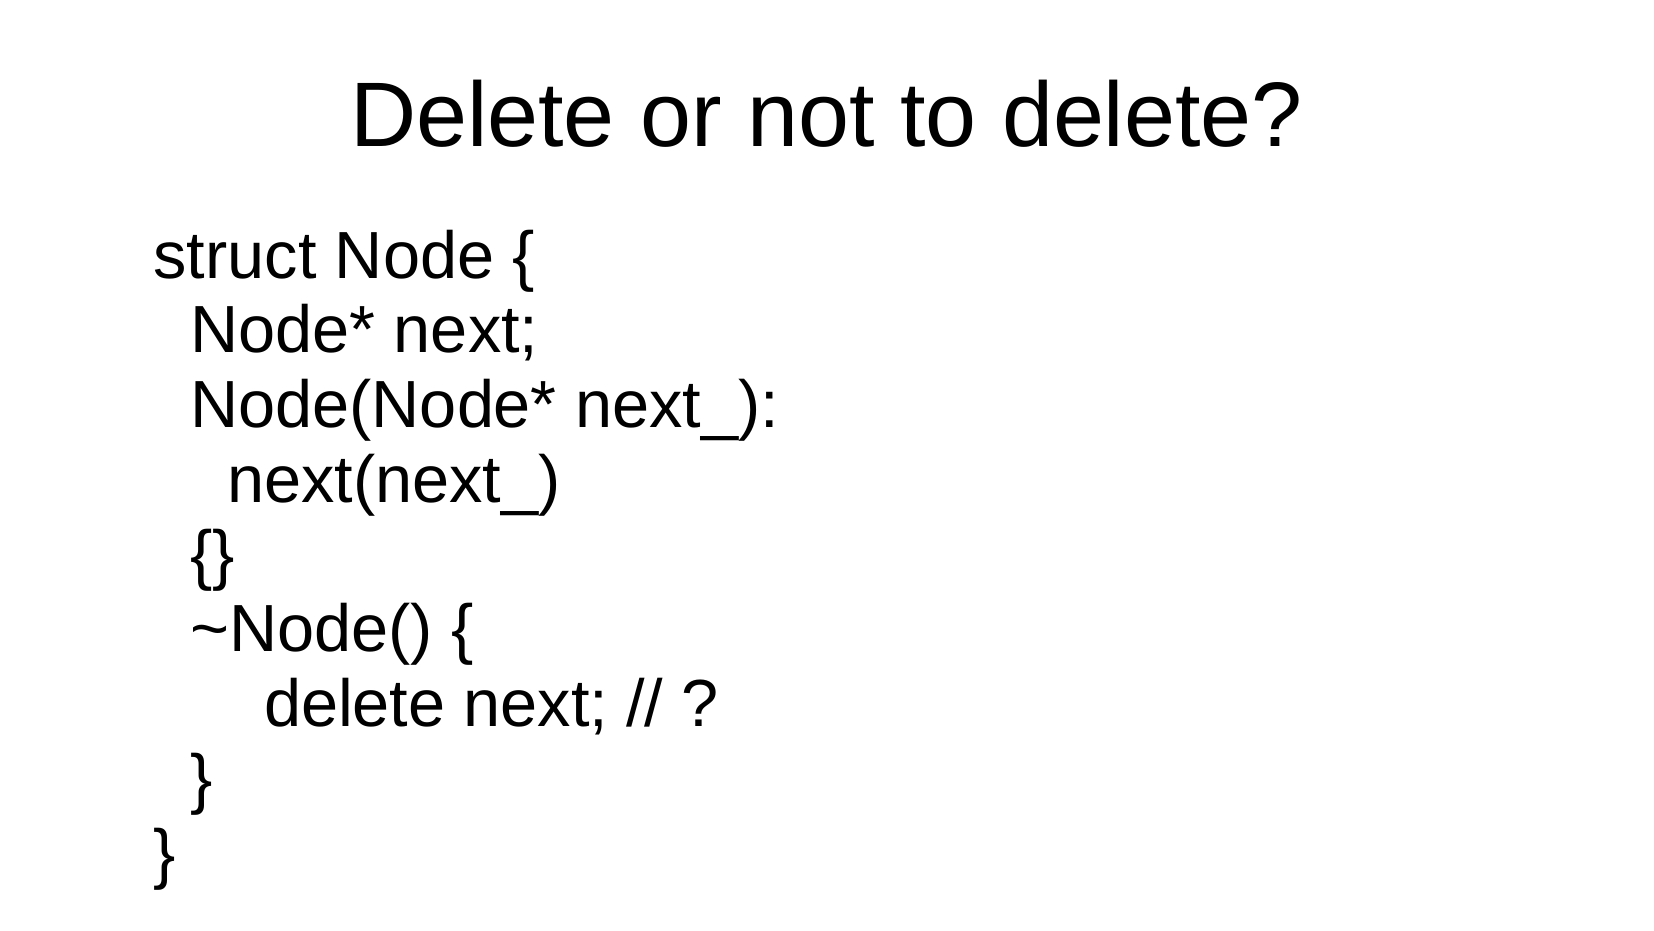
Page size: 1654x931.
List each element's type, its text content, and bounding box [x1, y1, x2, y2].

list struct Node { Node* next; Node(Node* next_): next(next_) {} ~Node() { delete next; // ? } } [82, 217, 1571, 758]
title Delete or not to delete? [82, 37, 1571, 193]
